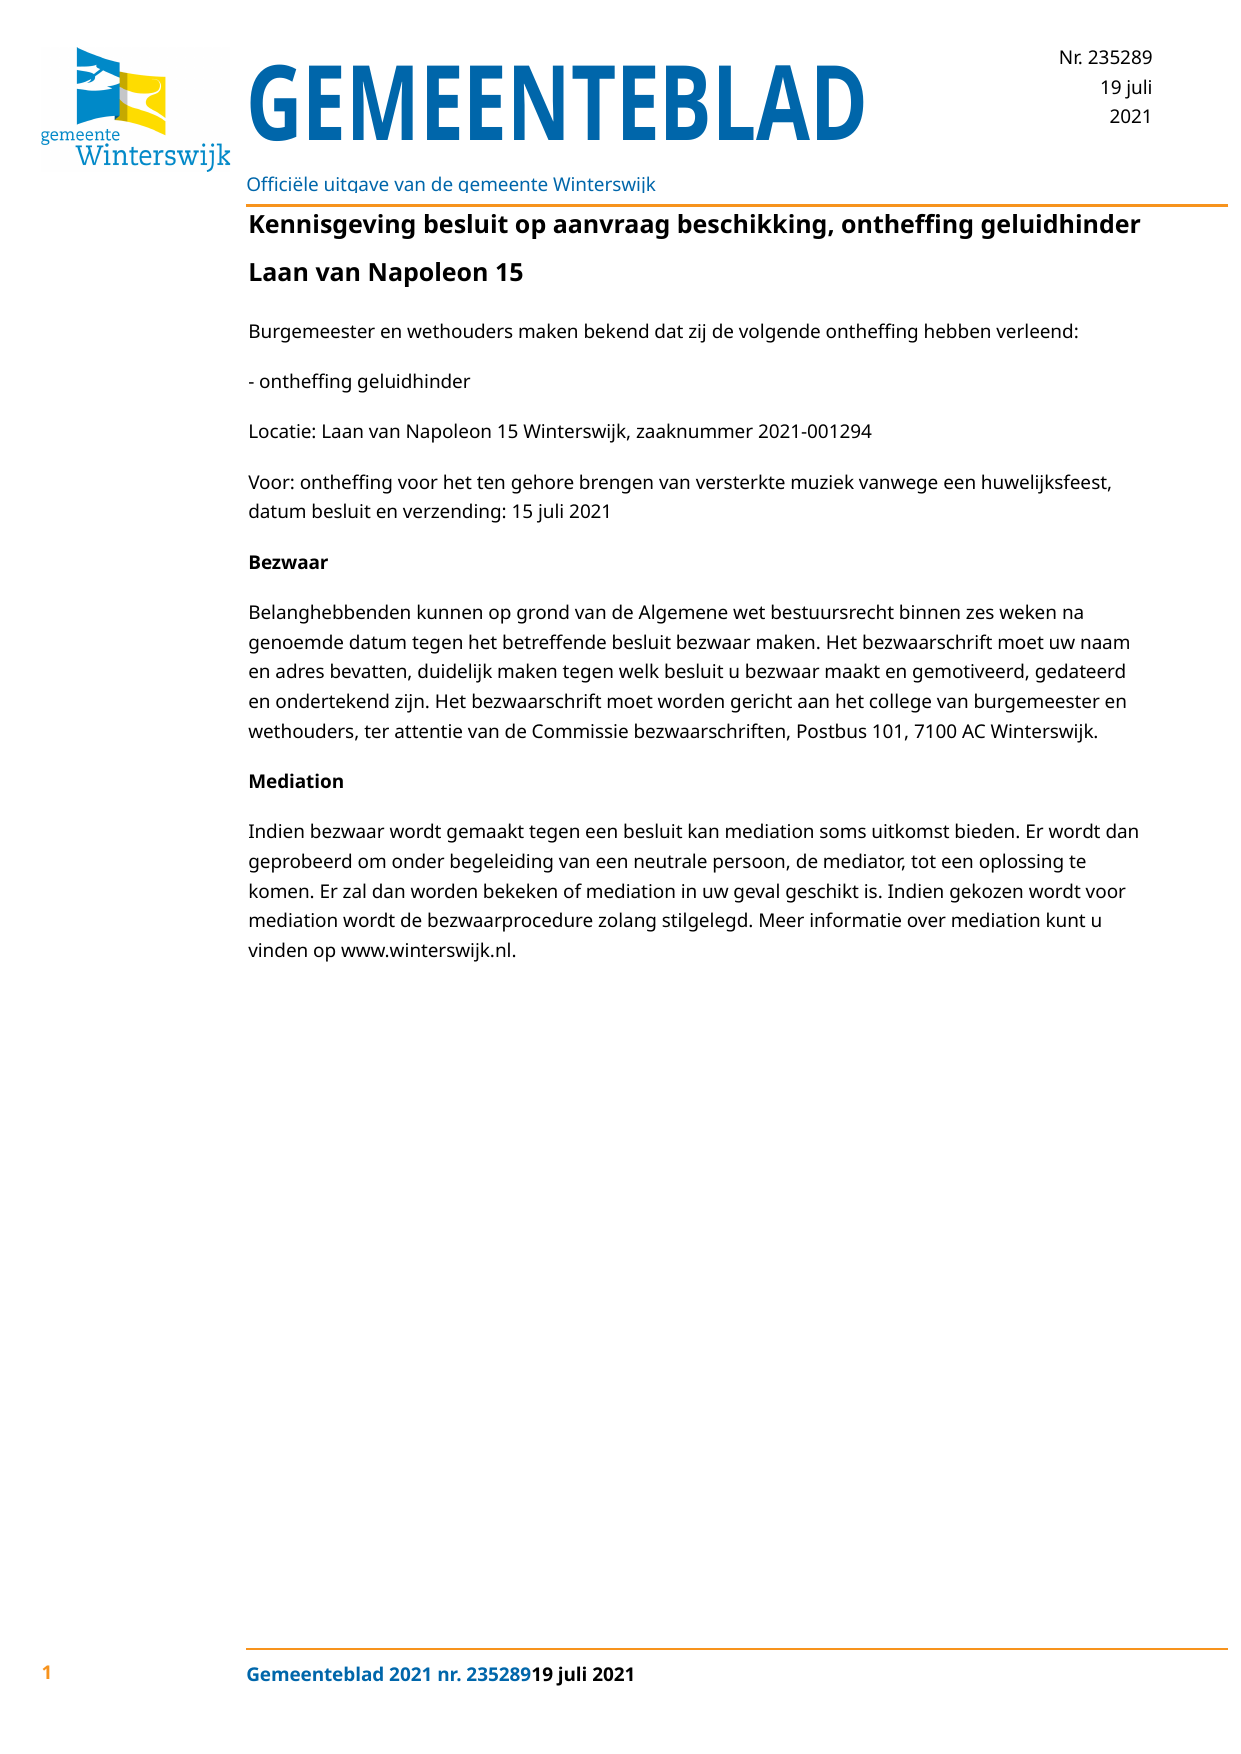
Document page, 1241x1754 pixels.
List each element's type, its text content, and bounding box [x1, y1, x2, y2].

text Voor: ontheffing voor het ten gehore brengen van versterkte muziek vanwege een huwelijksfeest, datum besluit en verzending: 15 juli 2021 [248, 469, 1152, 524]
picture [225, 153, 231, 162]
text Belanghebbenden kunnen op grond van de Algemene wet bestuursrecht binnen zes weken na genoemde datum tegen het betreffende besluit bezwaar maken. Het bezwaarschrift moet uw naam en adres bevatten, duidelijk maken tegen welk besluit u bezwaar maakt en gemotiveerd, gedateerd en ondertekend zijn. Het bezwaarschrift moet worden gericht aan het college van burgemeester en wethouders, ter attentie van de Commissie bezwaarschriften, Postbus 101, 7100 AC Winterswijk. [248, 599, 1152, 744]
text Locatie: Laan van Napoleon 15 Winterswijk, zaaknummer 2021-001294 [248, 419, 1152, 444]
text Bezwaar [248, 549, 1152, 575]
picture [41, 47, 231, 172]
text Mediation [248, 768, 1152, 794]
text Burgemeester en wethouders maken bekend dat zij de volgende ontheffing hebben verleend: [248, 318, 1152, 344]
text - ontheffing geluidhinder [248, 368, 1152, 394]
text Kennisgeving besluit op aanvraag beschikking, ontheffing geluidhinder Laan van Napoleon 15 [248, 207, 1152, 288]
text Indien bezwaar wordt gemaakt tegen een besluit kan mediation soms uitkomst bieden. Er wordt dan geprobeerd om onder begeleiding van een neutrale persoon, de mediator, tot een oplossing te komen. Er zal dan worden bekeken of mediation in uw geval geschikt is. Indien gekozen wordt voor mediation wordt de bezwaarprocedure zolang stilgelegd. Meer informatie over mediation kunt u vinden op www.winterswijk.nl. [248, 819, 1152, 963]
